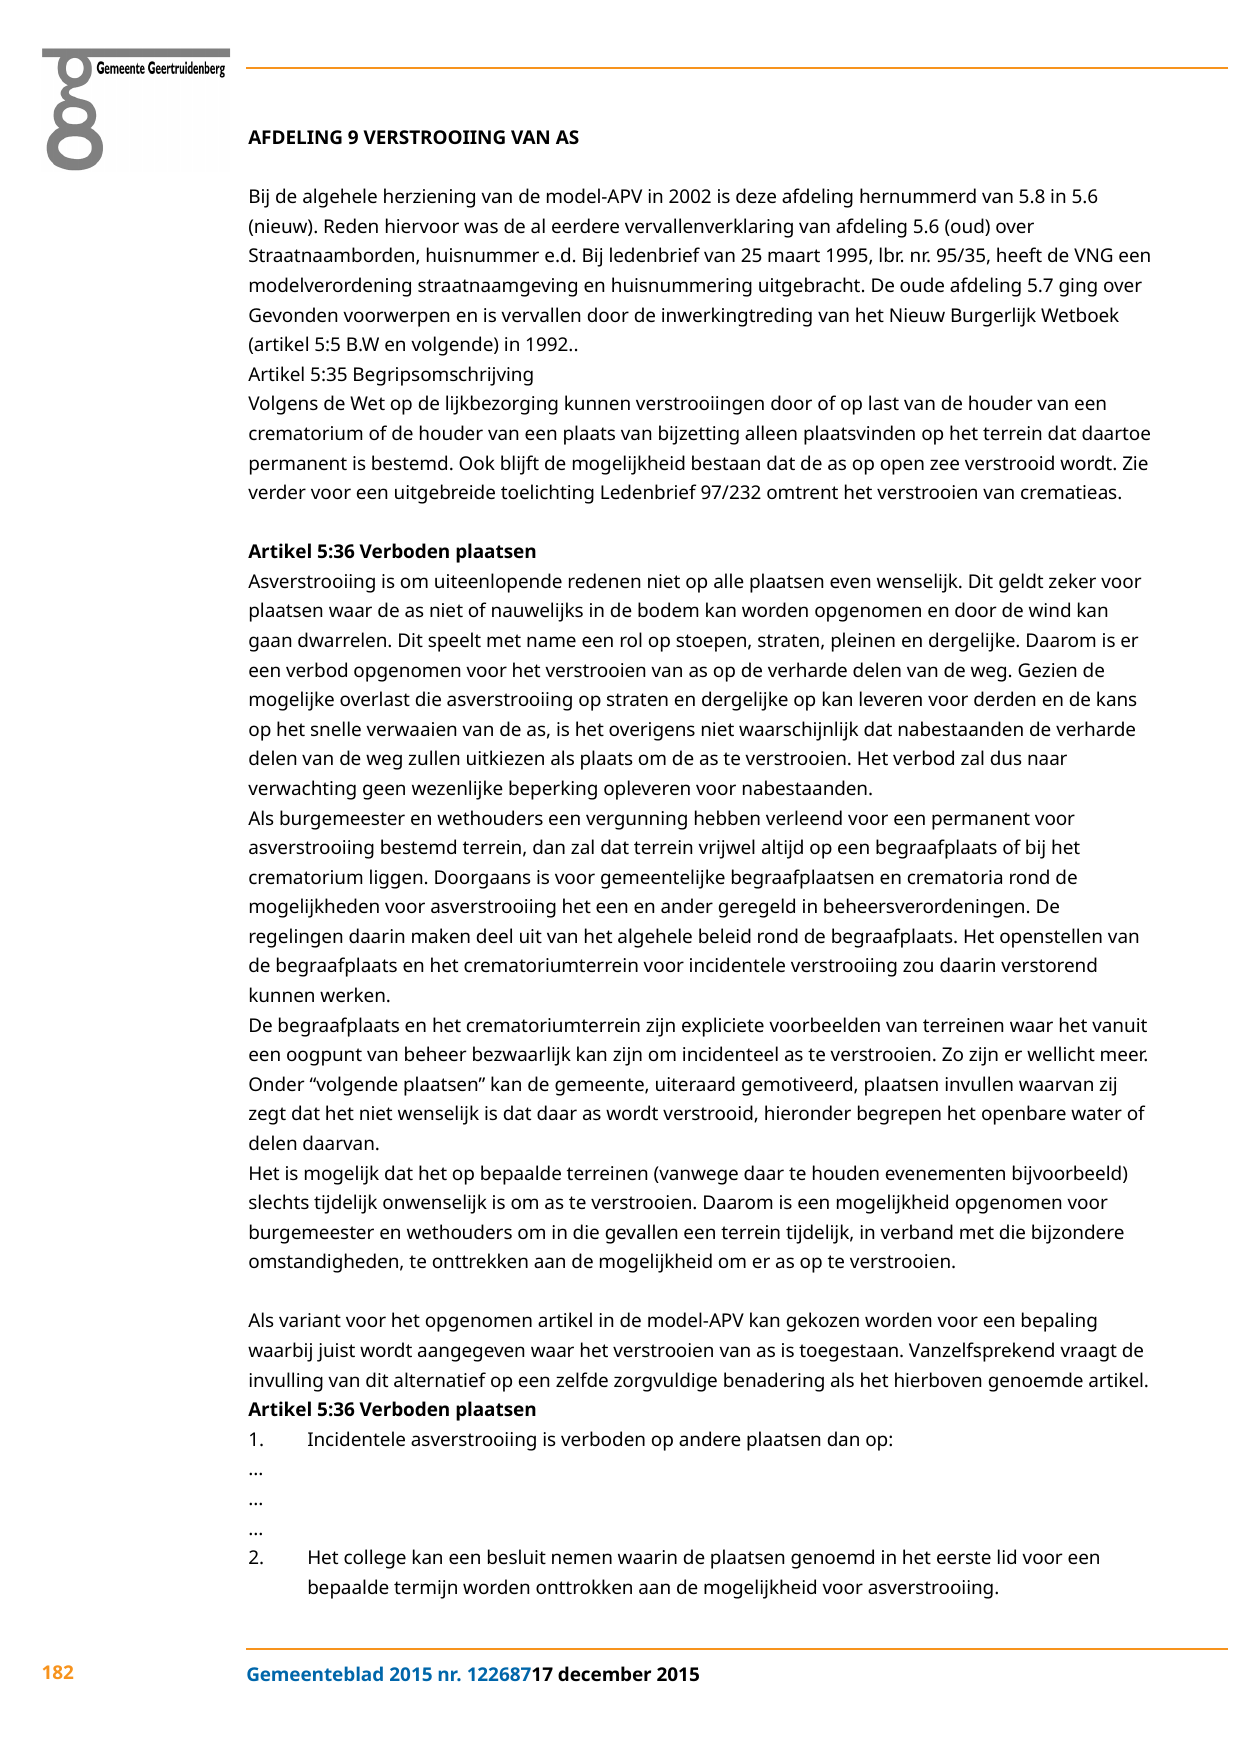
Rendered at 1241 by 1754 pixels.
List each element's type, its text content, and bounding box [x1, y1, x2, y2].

picture [41, 47, 231, 172]
text De begraafplaats en het crematoriumterrein zijn expliciete voorbeelden van terreinen waar het vanuit een oogpunt van beheer bezwaarlijk kan zijn om incidenteel as te verstrooien. Zo zijn er wellicht meer. Onder “volgende plaatsen” kan de gemeente, uiteraard gemotiveerd, plaatsen invullen waarvan zij zegt dat het niet wenselijk is dat daar as wordt verstrooid, hieronder begrepen het openbare water of delen daarvan. [248, 1012, 1152, 1156]
text Volgens de Wet op de lijkbezorging kunnen verstrooiingen door of op last van de houder van een crematorium of de houder van een plaats van bijzetting alleen plaatsvinden op het terrein dat daartoe permanent is bestemd. Ook blijft de mogelijkheid bestaan dat de as op open zee verstrooid wordt. Zie verder voor een uitgebreide toelichting Ledenbrief 97/232 omtrent het verstrooien van crematieas. [248, 391, 1152, 505]
text Het is mogelijk dat het op bepaalde terreinen (vanwege daar te houden evenementen bijvoorbeeld) slechts tijdelijk onwenselijk is om as te verstrooien. Daarom is een mogelijkheid opgenomen voor burgemeester en wethouders om in die gevallen een terrein tijdelijk, in verband met die bijzondere omstandigheden, te onttrekken aan de mogelijkheid om er as op te verstrooien. [248, 1160, 1152, 1274]
text ... [248, 1485, 1152, 1511]
text Artikel 5:36 Verboden plaatsen [248, 1396, 1152, 1422]
list Het college kan een besluit nemen waarin de plaatsen genoemd in het eerste lid voor een bepaalde termijn worden onttrokken aan de mogelijkheid voor asverstrooiing. [248, 1544, 1152, 1600]
text AFDELING 9 VERSTROOIING VAN AS [248, 124, 1152, 150]
text Als variant voor het opgenomen artikel in de model-APV kan gekozen worden voor een bepaling waarbij juist wordt aangegeven waar het verstrooien van as is toegestaan. Vanzelfsprekend vraagt de invulling van dit alternatief op een zelfde zorgvuldige benadering als het hierboven genoemde artikel. [248, 1308, 1152, 1393]
text Asverstrooiing is om uiteenlopende redenen niet op alle plaatsen even wenselijk. Dit geldt zeker voor plaatsen waar de as niet of nauwelijks in de bodem kan worden opgenomen en door de wind kan gaan dwarrelen. Dit speelt met name een rol op stoepen, straten, pleinen en dergelijke. Daarom is er een verbod opgenomen voor het verstrooien van as op de verharde delen van de weg. Gezien de mogelijke overlast die asverstrooiing op straten en dergelijke op kan leveren voor derden en de kans op het snelle verwaaien van de as, is het overigens niet waarschijnlijk dat nabestaanden de verharde delen van de weg zullen uitkiezen als plaats om de as te verstrooien. Het verbod zal dus naar verwachting geen wezenlijke beperking opleveren voor nabestaanden. [248, 568, 1152, 801]
text Als burgemeester en wethouders een vergunning hebben verleend voor een permanent voor asverstrooiing bestemd terrein, dan zal dat terrein vrijwel altijd op een begraafplaats of bij het crematorium liggen. Doorgaans is voor gemeentelijke begraafplaatsen en crematoria rond de mogelijkheden voor asverstrooiing het een en ander geregeld in beheersverordeningen. De regelingen daarin maken deel uit van het algehele beleid rond de begraafplaats. Het openstellen van de begraafplaats en het crematoriumterrein voor incidentele verstrooiing zou daarin verstorend kunnen werken. [248, 805, 1152, 1008]
list Incidentele asverstrooiing is verboden op andere plaatsen dan op: [248, 1426, 1152, 1452]
text ... [248, 1456, 1152, 1481]
text Bij de algehele herziening van de model-APV in 2002 is deze afdeling hernummerd van 5.8 in 5.6 (nieuw). Reden hiervoor was de al eerdere vervallenverklaring van afdeling 5.6 (oud) over Straatnaamborden, huisnummer e.d. Bij ledenbrief van 25 maart 1995, lbr. nr. 95/35, heeft de VNG een modelverordening straatnaamgeving en huisnummering uitgebracht. De oude afdeling 5.7 ging over Gevonden voorwerpen en is vervallen door de inwerkingtreding van het Nieuw Burgerlijk Wetboek (artikel 5:5 B.W en volgende) in 1992.. [248, 183, 1152, 357]
text Artikel 5:36 Verboden plaatsen [248, 538, 1152, 564]
text ... [248, 1515, 1152, 1541]
text Artikel 5:35 Begripsomschrijving [248, 361, 1152, 387]
